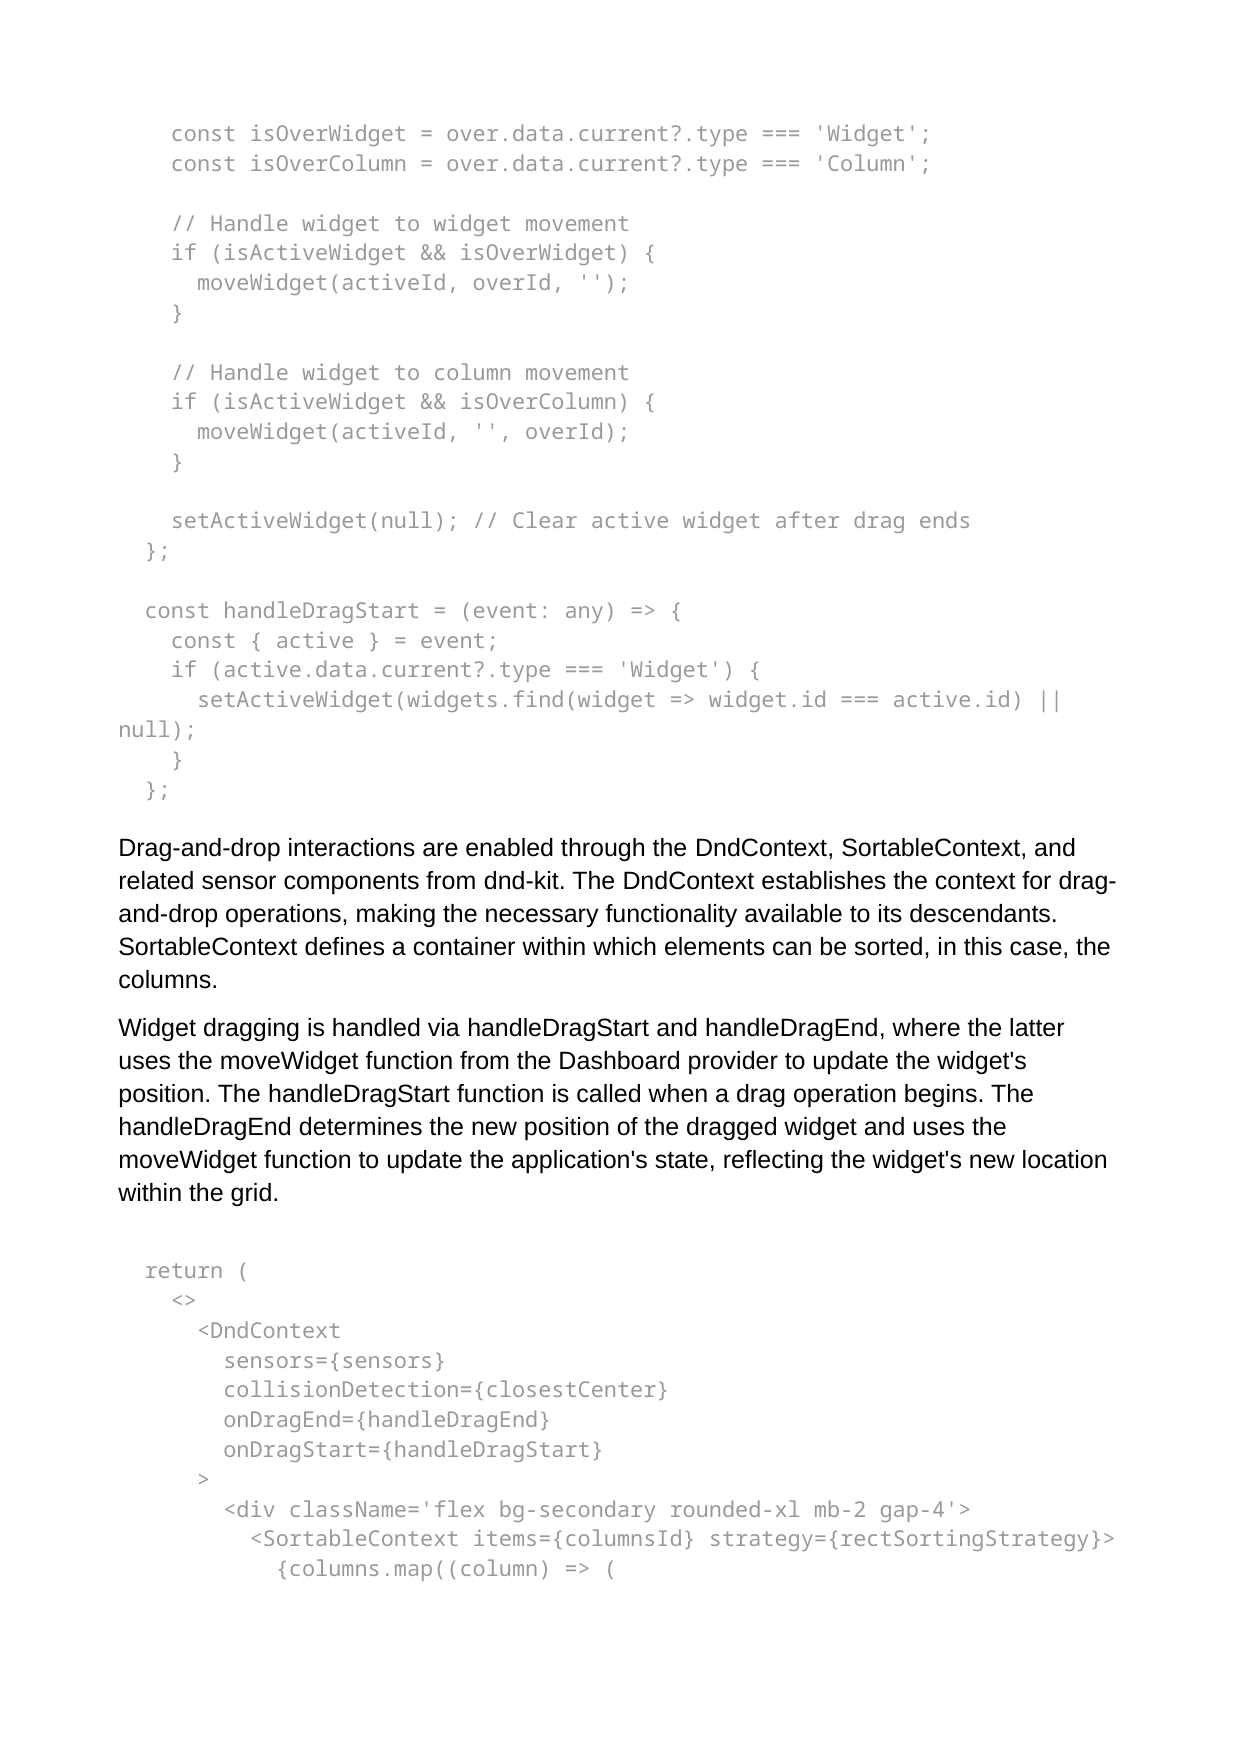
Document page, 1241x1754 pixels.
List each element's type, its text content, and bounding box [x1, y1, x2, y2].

text collisionDetection={closestCenter} [118, 1374, 1122, 1404]
text }; [118, 535, 1122, 565]
text onDragEnd={handleDragEnd} [118, 1404, 1122, 1434]
text } [118, 446, 1122, 476]
text onDragStart={handleDragStart} [118, 1434, 1122, 1464]
text <SortableContext items={columnsId} strategy={rectSortingStrategy}> [118, 1523, 1122, 1553]
text <div className='flex bg-secondary rounded-xl mb-2 gap-4'> [118, 1494, 1122, 1523]
text const handleDragStart = (event: any) => { [118, 595, 1122, 624]
text } [118, 297, 1122, 327]
text return ( [118, 1255, 1122, 1285]
text setActiveWidget(null); // Clear active widget after drag ends [118, 505, 1122, 535]
text }; [118, 773, 1122, 803]
text > [118, 1464, 1122, 1494]
text Drag-and-drop interactions are enabled through the DndContext, SortableContext, and related sensor components from dnd-kit. The DndContext establishes the context for drag-and-drop operations, making the necessary functionality available to its descendants. SortableContext defines a container within which elements can be sorted, in this case, the columns. [118, 833, 1122, 994]
text const isOverWidget = over.data.current?.type === 'Widget'; [118, 118, 1122, 148]
text sensors={sensors} [118, 1345, 1122, 1374]
text <> [118, 1285, 1122, 1315]
text moveWidget(activeId, overId, ''); [118, 267, 1122, 297]
text // Handle widget to widget movement [118, 207, 1122, 237]
text const { active } = event; [118, 624, 1122, 654]
text if (isActiveWidget && isOverColumn) { [118, 386, 1122, 416]
text setActiveWidget(widgets.find(widget => widget.id === active.id) || null); [118, 684, 1122, 744]
text if (active.data.current?.type === 'Widget') { [118, 654, 1122, 684]
text } [118, 744, 1122, 773]
text {columns.map((column) => ( [118, 1553, 1122, 1583]
text // Handle widget to column movement [118, 356, 1122, 386]
text const isOverColumn = over.data.current?.type === 'Column'; [118, 148, 1122, 178]
text Widget dragging is handled via handleDragStart and handleDragEnd, where the latter uses the moveWidget function from the Dashboard provider to update the widget's position. The handleDragStart function is called when a drag operation begins. The handleDragEnd determines the new position of the dragged widget and uses the moveWidget function to update the application's state, reflecting the widget's new location within the grid. [118, 1013, 1122, 1207]
text <DndContext [118, 1315, 1122, 1345]
text moveWidget(activeId, '', overId); [118, 416, 1122, 446]
text if (isActiveWidget && isOverWidget) { [118, 237, 1122, 267]
